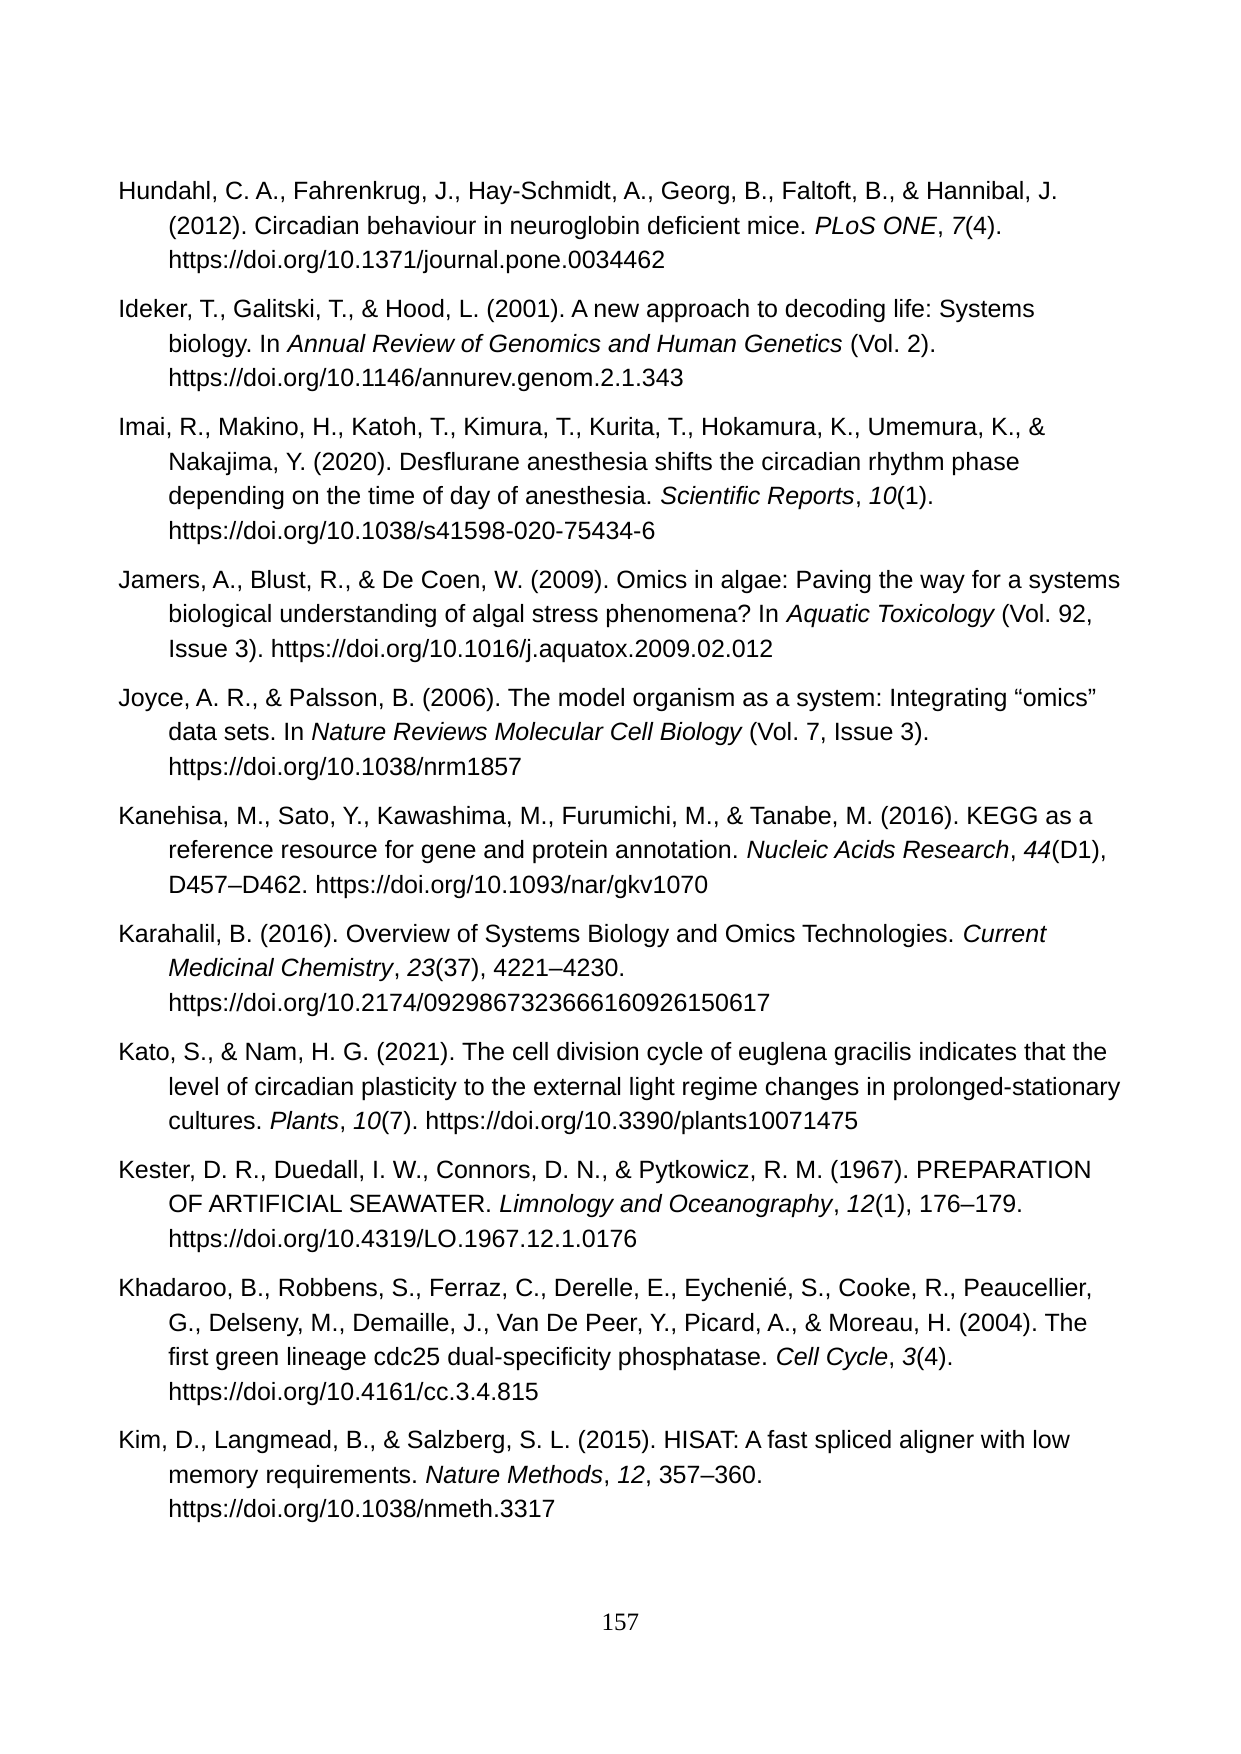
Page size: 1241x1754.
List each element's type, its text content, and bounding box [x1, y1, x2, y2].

text Kim, D., Langmead, B., & Salzberg, S. L. (2015). HISAT: A fast spliced aligner with low memory requirements. Nature Methods, 12, 357–360. https://doi.org/10.1038/nmeth.3317 [118, 1426, 1122, 1523]
text Joyce, A. R., & Palsson, B. (2006). The model organism as a system: Integrating “omics” data sets. In Nature Reviews Molecular Cell Biology (Vol. 7, Issue 3). https://doi.org/10.1038/nrm1857 [118, 683, 1122, 781]
text Jamers, A., Blust, R., & De Coen, W. (2009). Omics in algae: Paving the way for a systems biological understanding of algal stress phenomena? In Aquatic Toxicology (Vol. 92, Issue 3). https://doi.org/10.1016/j.aquatox.2009.02.012 [118, 565, 1122, 663]
text Hundahl, C. A., Fahrenkrug, J., Hay-Schmidt, A., Georg, B., Faltoft, B., & Hannibal, J. (2012). Circadian behaviour in neuroglobin deficient mice. PLoS ONE, 7(4). https://doi.org/10.1371/journal.pone.0034462 [118, 176, 1122, 274]
text Kato, S., & Nam, H. G. (2021). The cell division cycle of euglena gracilis indicates that the level of circadian plasticity to the external light regime changes in prolonged‐stationary cultures. Plants, 10(7). https://doi.org/10.3390/plants10071475 [118, 1037, 1122, 1135]
text Karahalil, B. (2016). Overview of Systems Biology and Omics Technologies. Current Medicinal Chemistry, 23(37), 4221–4230. https://doi.org/10.2174/0929867323666160926150617 [118, 919, 1122, 1017]
text Kanehisa, M., Sato, Y., Kawashima, M., Furumichi, M., & Tanabe, M. (2016). KEGG as a reference resource for gene and protein annotation. Nucleic Acids Research, 44(D1), D457–D462. https://doi.org/10.1093/nar/gkv1070 [118, 801, 1122, 899]
text Ideker, T., Galitski, T., & Hood, L. (2001). A new approach to decoding life: Systems biology. In Annual Review of Genomics and Human Genetics (Vol. 2). https://doi.org/10.1146/annurev.genom.2.1.343 [118, 294, 1122, 392]
text Khadaroo, B., Robbens, S., Ferraz, C., Derelle, E., Eychenié, S., Cooke, R., Peaucellier, G., Delseny, M., Demaille, J., Van De Peer, Y., Picard, A., & Moreau, H. (2004). The first green lineage cdc25 dual-specificity phosphatase. Cell Cycle, 3(4). https://doi.org/10.4161/cc.3.4.815 [118, 1273, 1122, 1405]
text Kester, D. R., Duedall, I. W., Connors, D. N., & Pytkowicz, R. M. (1967). PREPARATION OF ARTIFICIAL SEAWATER. Limnology and Oceanography, 12(1), 176–179. https://doi.org/10.4319/LO.1967.12.1.0176 [118, 1155, 1122, 1253]
text Imai, R., Makino, H., Katoh, T., Kimura, T., Kurita, T., Hokamura, K., Umemura, K., & Nakajima, Y. (2020). Desflurane anesthesia shifts the circadian rhythm phase depending on the time of day of anesthesia. Scientific Reports, 10(1). https://doi.org/10.1038/s41598-020-75434-6 [118, 412, 1122, 544]
